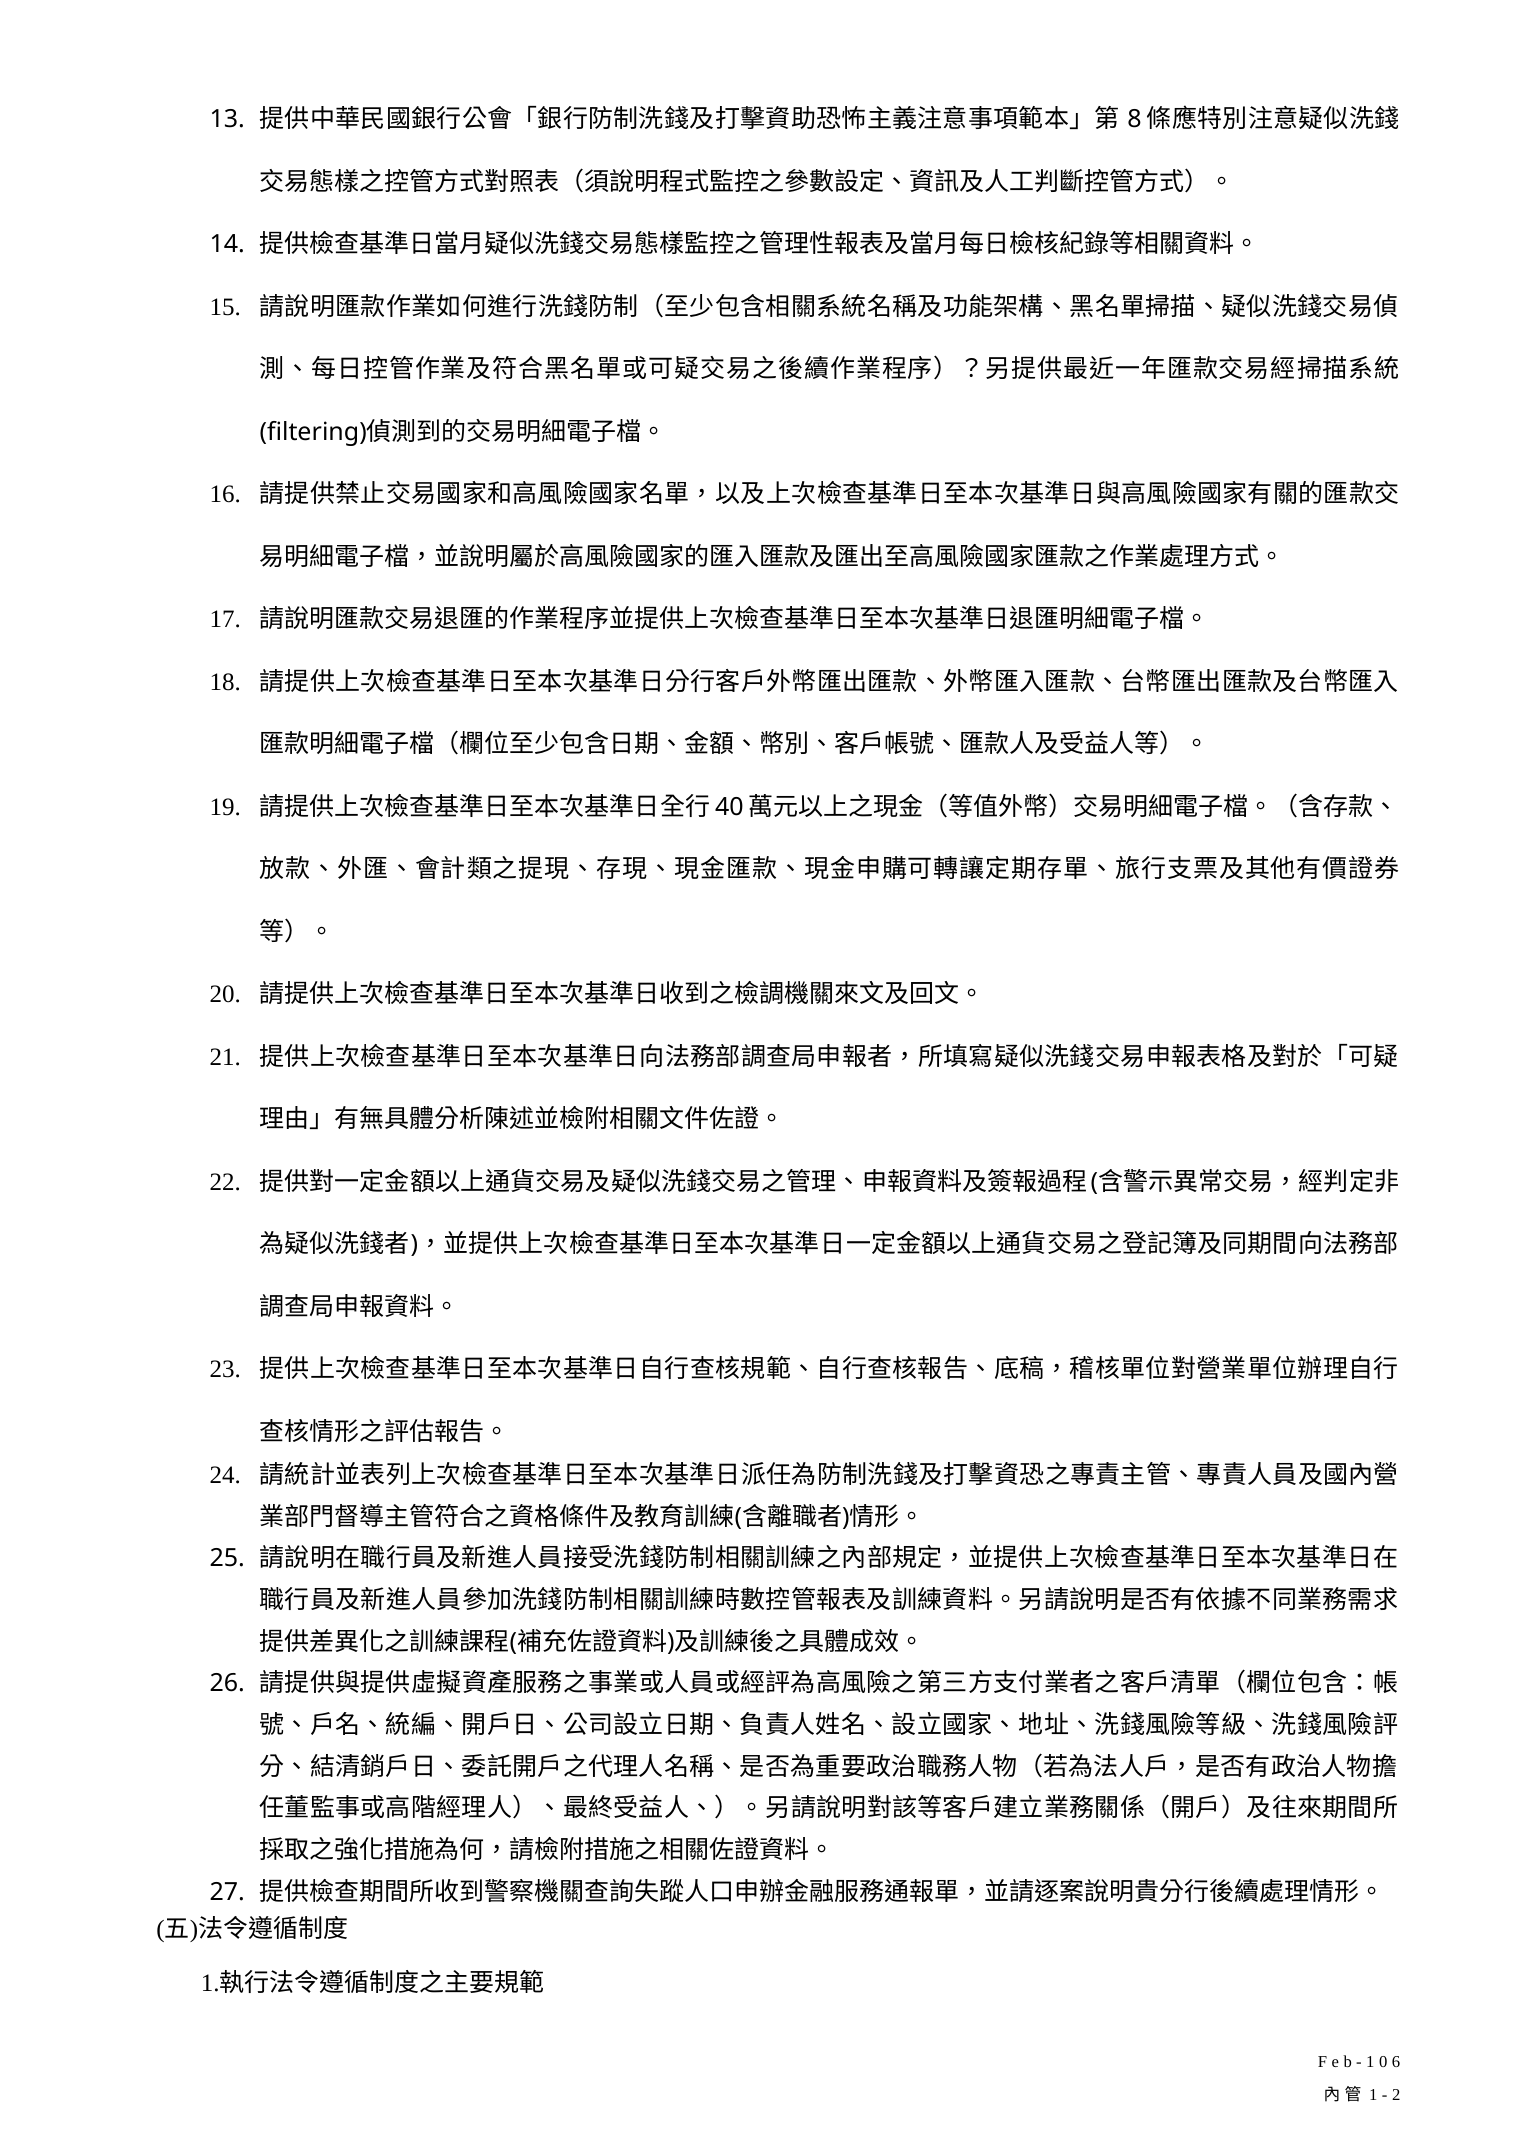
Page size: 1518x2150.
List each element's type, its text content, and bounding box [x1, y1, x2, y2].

list 請提供上次檢查基準日至本次基準日全行40萬元以上之現金（等值外幣）交易明細電子檔。（含存款、放款、外匯、會計類之提現、存現、現金匯款、現金申購可轉讓定期存單、旅行支票及其他有價證券等）。 [209, 762, 1400, 950]
list 請說明匯款作業如何進行洗錢防制（至少包含相關系統名稱及功能架構、黑名單掃描、疑似洗錢交易偵測、每日控管作業及符合黑名單或可疑交易之後續作業程序）？另提供最近一年匯款交易經掃描系統(filtering)偵測到的交易明細電子檔。 [209, 262, 1400, 450]
list 請提供上次檢查基準日至本次基準日收到之檢調機關來文及回文。 [209, 950, 1400, 1012]
list 請說明匯款交易退匯的作業程序並提供上次檢查基準日至本次基準日退匯明細電子檔。 [209, 575, 1400, 637]
list 提供上次檢查基準日至本次基準日向法務部調查局申報者，所填寫疑似洗錢交易申報表格及對於「可疑理由」有無具體分析陳述並檢附相關文件佐證。 [209, 1012, 1400, 1137]
list 提供中華民國銀行公會「銀行防制洗錢及打擊資助恐怖主義注意事項範本」第8條應特別注意疑似洗錢交易態樣之控管方式對照表（須說明程式監控之參數設定、資訊及人工判斷控管方式）。 [209, 75, 1400, 200]
text (五)法令遵循制度 [150, 1908, 1400, 1944]
text 1.執行法令遵循制度之主要規範 [150, 1963, 1400, 1999]
list 請統計並表列上次檢查基準日至本次基準日派任為防制洗錢及打擊資恐之專責主管、專責人員及國內營業部門督導主管符合之資格條件及教育訓練(含離職者)情形。 [209, 1450, 1400, 1533]
list 提供對一定金額以上通貨交易及疑似洗錢交易之管理、申報資料及簽報過程(含警示異常交易，經判定非為疑似洗錢者)，並提供上次檢查基準日至本次基準日一定金額以上通貨交易之登記簿及同期間向法務部調查局申報資料。 [209, 1137, 1400, 1325]
list 提供上次檢查基準日至本次基準日自行查核規範、自行查核報告、底稿，稽核單位對營業單位辦理自行查核情形之評估報告。 [209, 1325, 1400, 1450]
list 請提供上次檢查基準日至本次基準日分行客戶外幣匯出匯款、外幣匯入匯款、台幣匯出匯款及台幣匯入匯款明細電子檔（欄位至少包含日期、金額、幣別、客戶帳號、匯款人及受益人等）。 [209, 637, 1400, 762]
list 提供檢查基準日當月疑似洗錢交易態樣監控之管理性報表及當月每日檢核紀錄等相關資料。 [209, 200, 1400, 262]
list 請說明在職行員及新進人員接受洗錢防制相關訓練之內部規定，並提供上次檢查基準日至本次基準日在職行員及新進人員參加洗錢防制相關訓練時數控管報表及訓練資料。另請說明是否有依據不同業務需求提供差異化之訓練課程(補充佐證資料)及訓練後之具體成效。 [209, 1533, 1400, 1658]
list 請提供與提供虛擬資產服務之事業或人員或經評為高風險之第三方支付業者之客戶清單（欄位包含：帳號、戶名、統編、開戶日、公司設立日期、負責人姓名、設立國家、地址、洗錢風險等級、洗錢風險評分、結清銷戶日、委託開戶之代理人名稱、是否為重要政治職務人物（若為法人戶，是否有政治人物擔任董監事或高階經理人）、最終受益人、）。另請說明對該等客戶建立業務關係（開戶）及往來期間所採取之強化措施為何，請檢附措施之相關佐證資料。 [209, 1658, 1400, 1867]
list 提供檢查期間所收到警察機關查詢失蹤人口申辦金融服務通報單，並請逐案說明貴分行後續處理情形。 [209, 1867, 1400, 1908]
list 請提供禁止交易國家和高風險國家名單，以及上次檢查基準日至本次基準日與高風險國家有關的匯款交易明細電子檔，並說明屬於高風險國家的匯入匯款及匯出至高風險國家匯款之作業處理方式。 [209, 450, 1400, 575]
